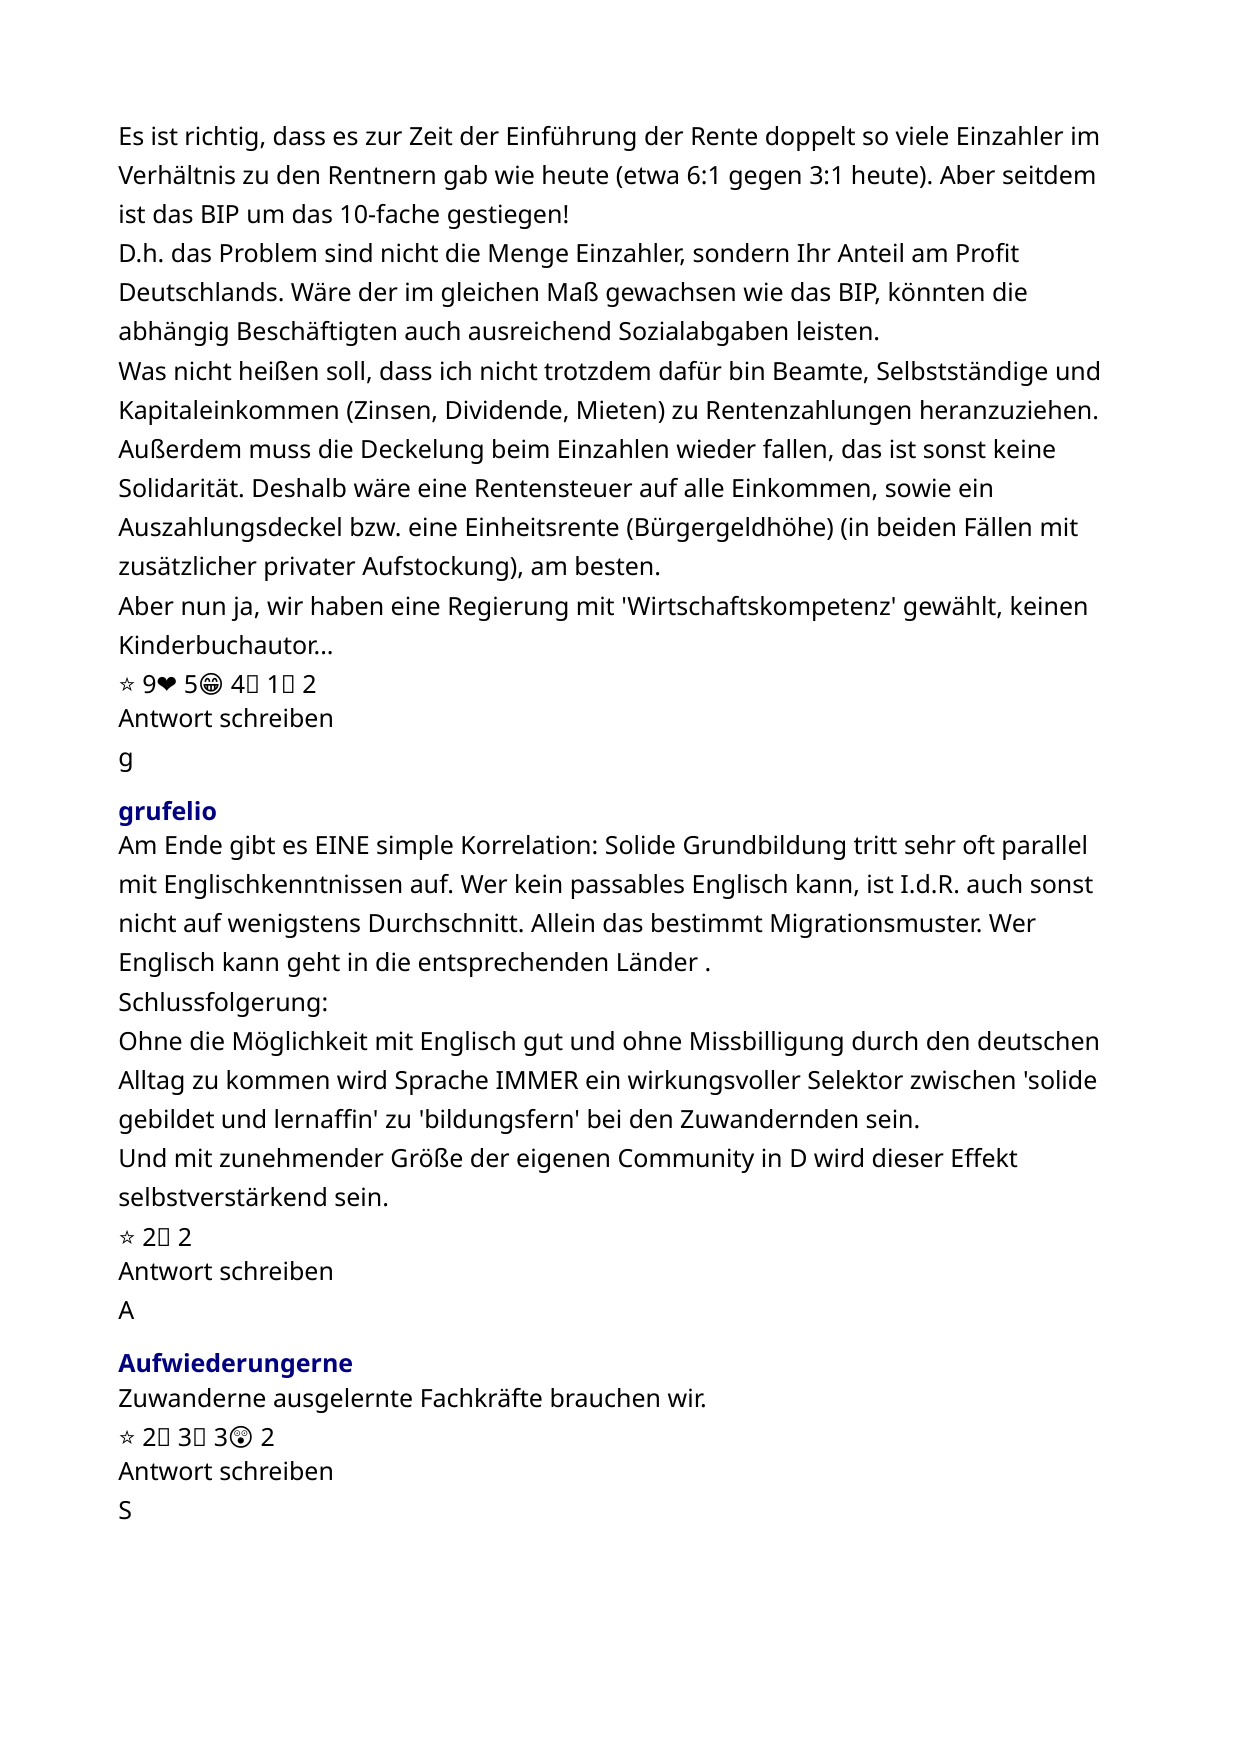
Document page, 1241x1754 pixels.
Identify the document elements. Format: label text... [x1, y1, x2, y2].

text Aber nun ja, wir haben eine Regierung mit 'Wirtschaftskompetenz' gewählt, keinen Kinderbuchautor... [118, 588, 1122, 661]
text D.h. das Problem sind nicht die Menge Einzahler, sondern Ihr Anteil am Profit Deutschlands. Wäre der im gleichen Maß gewachsen wie das BIP, könnten die abhängig Beschäftigten auch ausreichend Sozialabgaben leisten. [118, 236, 1122, 348]
text Was nicht heißen soll, dass ich nicht trotzdem dafür bin Beamte, Selbstständige und Kapitaleinkommen (Zinsen, Dividende, Mieten) zu Rentenzahlungen heranzuziehen. Außerdem muss die Deckelung beim Einzahlen wieder fallen, das ist sonst keine Solidarität. Deshalb wäre eine Rentensteuer auf alle Einkommen, sowie ein Auszahlungsdeckel bzw. eine Einheitsrente (Bürgergeldhöhe) (in beiden Fällen mit zusätzlicher privater Aufstockung), am besten. [118, 353, 1122, 583]
text Antwort schreiben [118, 1253, 1122, 1287]
text Antwort schreiben [118, 1453, 1122, 1487]
text ⭐️ 2🤨 2 [118, 1219, 1122, 1253]
text A [118, 1292, 1122, 1326]
subtitle Aufwiederungerne [118, 1346, 1122, 1380]
text Schlussfolgerung: [118, 984, 1122, 1018]
text Zuwanderne ausgelernte Fachkräfte brauchen wir. [118, 1380, 1122, 1414]
text ⭐️ 2🙁 3🤨 3😲 2 [118, 1419, 1122, 1453]
text S [118, 1493, 1122, 1527]
text g [118, 740, 1122, 774]
text ⭐️ 9❤️ 5😁 4🙁 1🤨 2 [118, 666, 1122, 701]
text Es ist richtig, dass es zur Zeit der Einführung der Rente doppelt so viele Einzahler im Verhältnis zu den Rentnern gab wie heute (etwa 6:1 gegen 3:1 heute). Aber seitdem ist das BIP um das 10-fache gestiegen! [118, 118, 1122, 231]
text Antwort schreiben [118, 701, 1122, 734]
text Und mit zunehmender Größe der eigenen Community in D wird dieser Effekt selbstverstärkend sein. [118, 1141, 1122, 1214]
text Ohne die Möglichkeit mit Englisch gut und ohne Missbilligung durch den deutschen Alltag zu kommen wird Sprache IMMER ein wirkungsvoller Selektor zwischen 'solide gebildet und lernaffin' zu 'bildungsfern' bei den Zuwandernden sein. [118, 1023, 1122, 1136]
subtitle grufelio [118, 793, 1122, 827]
text Am Ende gibt es EINE simple Korrelation: Solide Grundbildung tritt sehr oft parallel mit Englischkenntnissen auf. Wer kein passables Englisch kann, ist I.d.R. auch sonst nicht auf wenigstens Durchschnitt. Allein das bestimmt Migrationsmuster. Wer Englisch kann geht in die entsprechenden Länder . [118, 827, 1122, 979]
